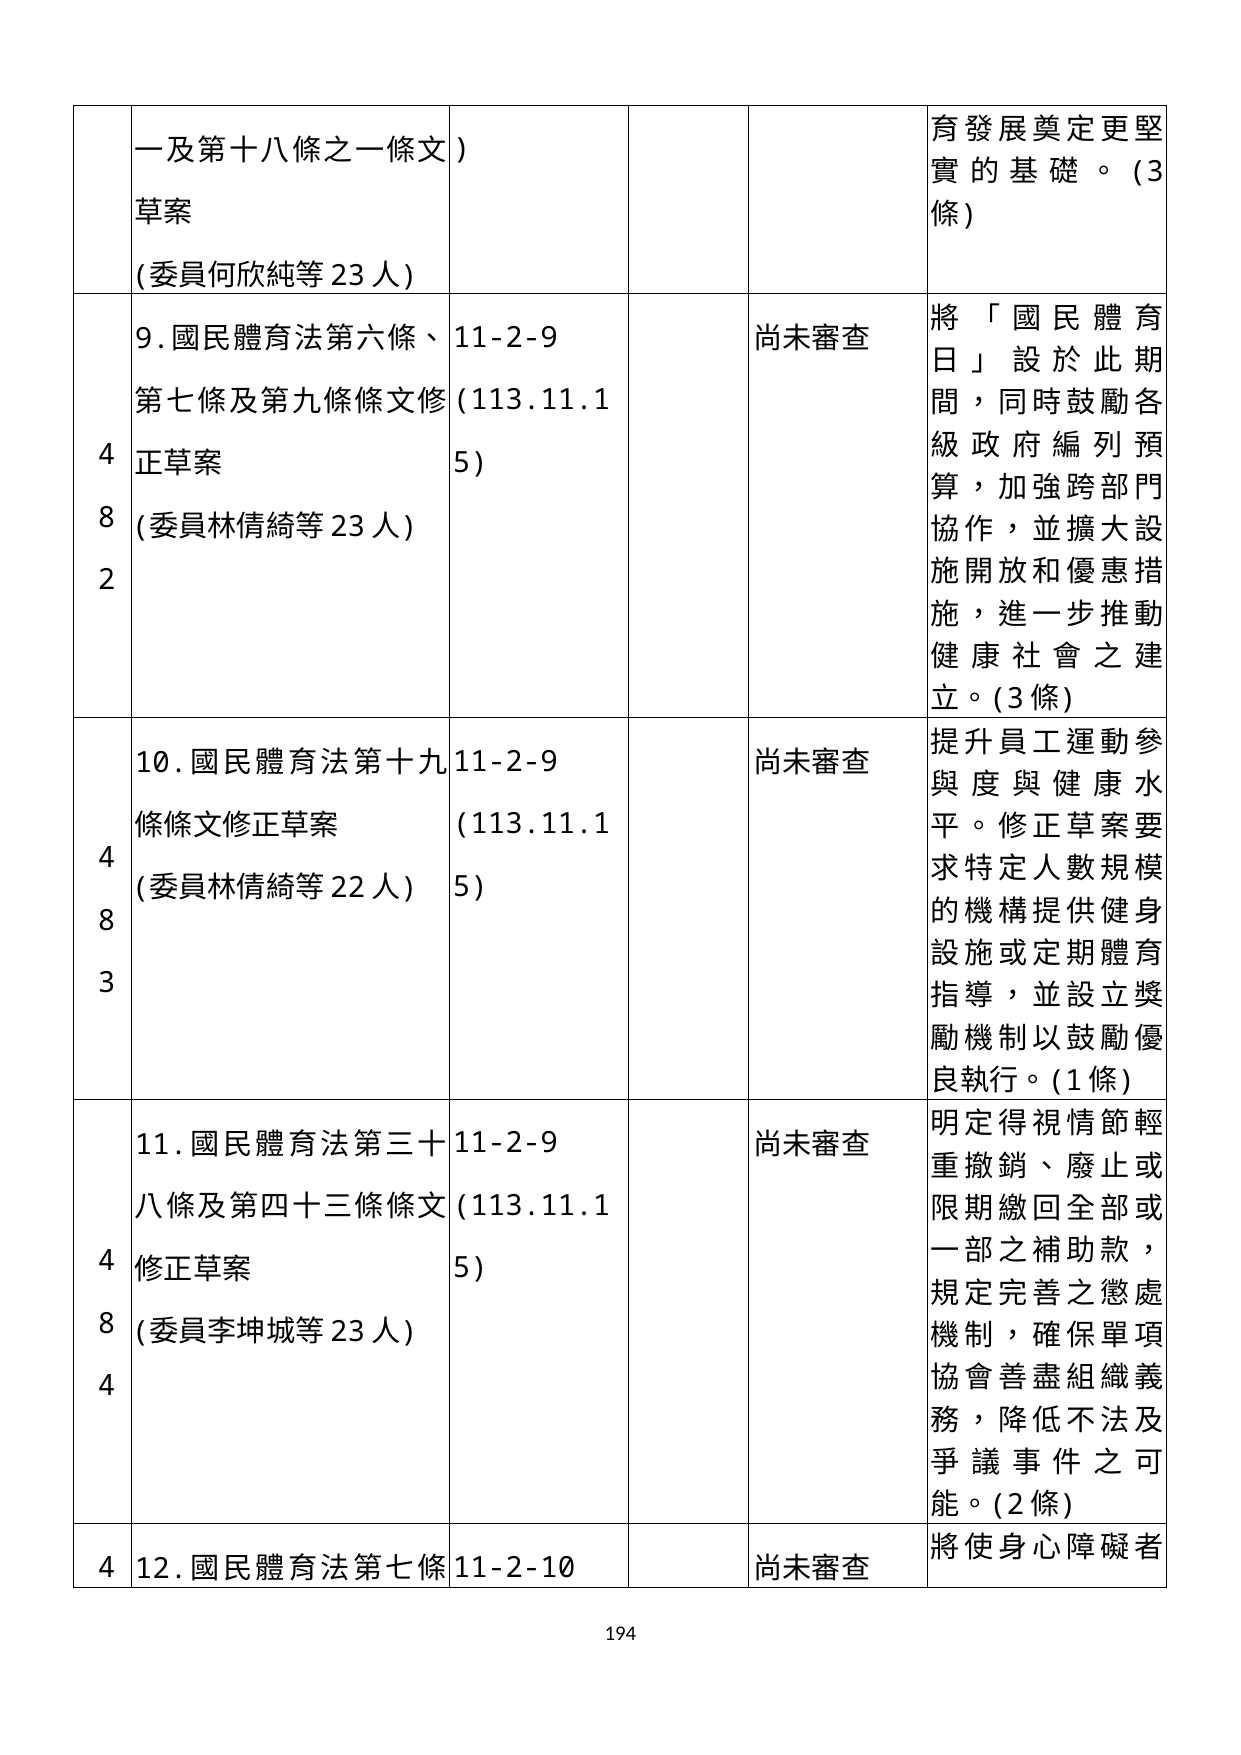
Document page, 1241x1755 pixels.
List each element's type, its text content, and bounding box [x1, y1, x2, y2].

table_cell [74, 1524, 131, 1587]
table_cell 將使身心障礙者 [928, 1524, 1166, 1587]
table_cell [74, 718, 131, 1099]
table_cell 10.國民體育法第十九條條文修正草案 (委員林倩綺等22人) [132, 718, 449, 1099]
table_cell [749, 106, 927, 293]
table_cell 11-2-9 (113.11.15) [450, 1100, 628, 1523]
table_cell ) [450, 106, 628, 293]
table_cell 提升員工運動參與度與健康水平。修正草案要求特定人數規模的機構提供健身設施或定期體育指導，並設立獎勵機制以鼓勵優良執行。(1條) [928, 718, 1166, 1099]
table_cell 尚未審查 [749, 294, 927, 717]
table_cell [74, 294, 131, 717]
table_cell [629, 1100, 748, 1523]
table_cell 11.國民體育法第三十八條及第四十三條條文修正草案 (委員李坤城等23人) [132, 1100, 449, 1523]
table_cell [74, 1100, 131, 1523]
table_cell 育發展奠定更堅實的基礎。(3條) [928, 106, 1166, 293]
table_cell [629, 106, 748, 293]
table_cell 將「國民體育日」設於此期間，同時鼓勵各級政府編列預算，加強跨部門協作，並擴大設施開放和優惠措施，進一步推動健康社會之建立。(3條) [928, 294, 1166, 717]
table_cell 尚未審查 [749, 718, 927, 1099]
table_cell 9.國民體育法第六條、第七條及第九條條文修正草案 (委員林倩綺等23人) [132, 294, 449, 717]
table_cell 11-2-10 [450, 1524, 628, 1587]
table_cell 11-2-9 (113.11.15) [450, 718, 628, 1099]
table_cell [629, 1524, 748, 1587]
table_cell 一及第十八條之一條文草案 (委員何欣純等23人) [132, 106, 449, 293]
table_cell [74, 106, 131, 293]
table_cell 明定得視情節輕重撤銷、廢止或限期繳回全部或一部之補助款，規定完善之懲處機制，確保單項協會善盡組織義務，降低不法及爭議事件之可能。(2條) [928, 1100, 1166, 1523]
table_cell [629, 718, 748, 1099]
table_cell 11-2-9 (113.11.15) [450, 294, 628, 717]
table_cell 尚未審查 [749, 1524, 927, 1587]
table_cell 12.國民體育法第七條 [132, 1524, 449, 1587]
table_cell 尚未審查 [749, 1100, 927, 1523]
table_cell [629, 294, 748, 717]
